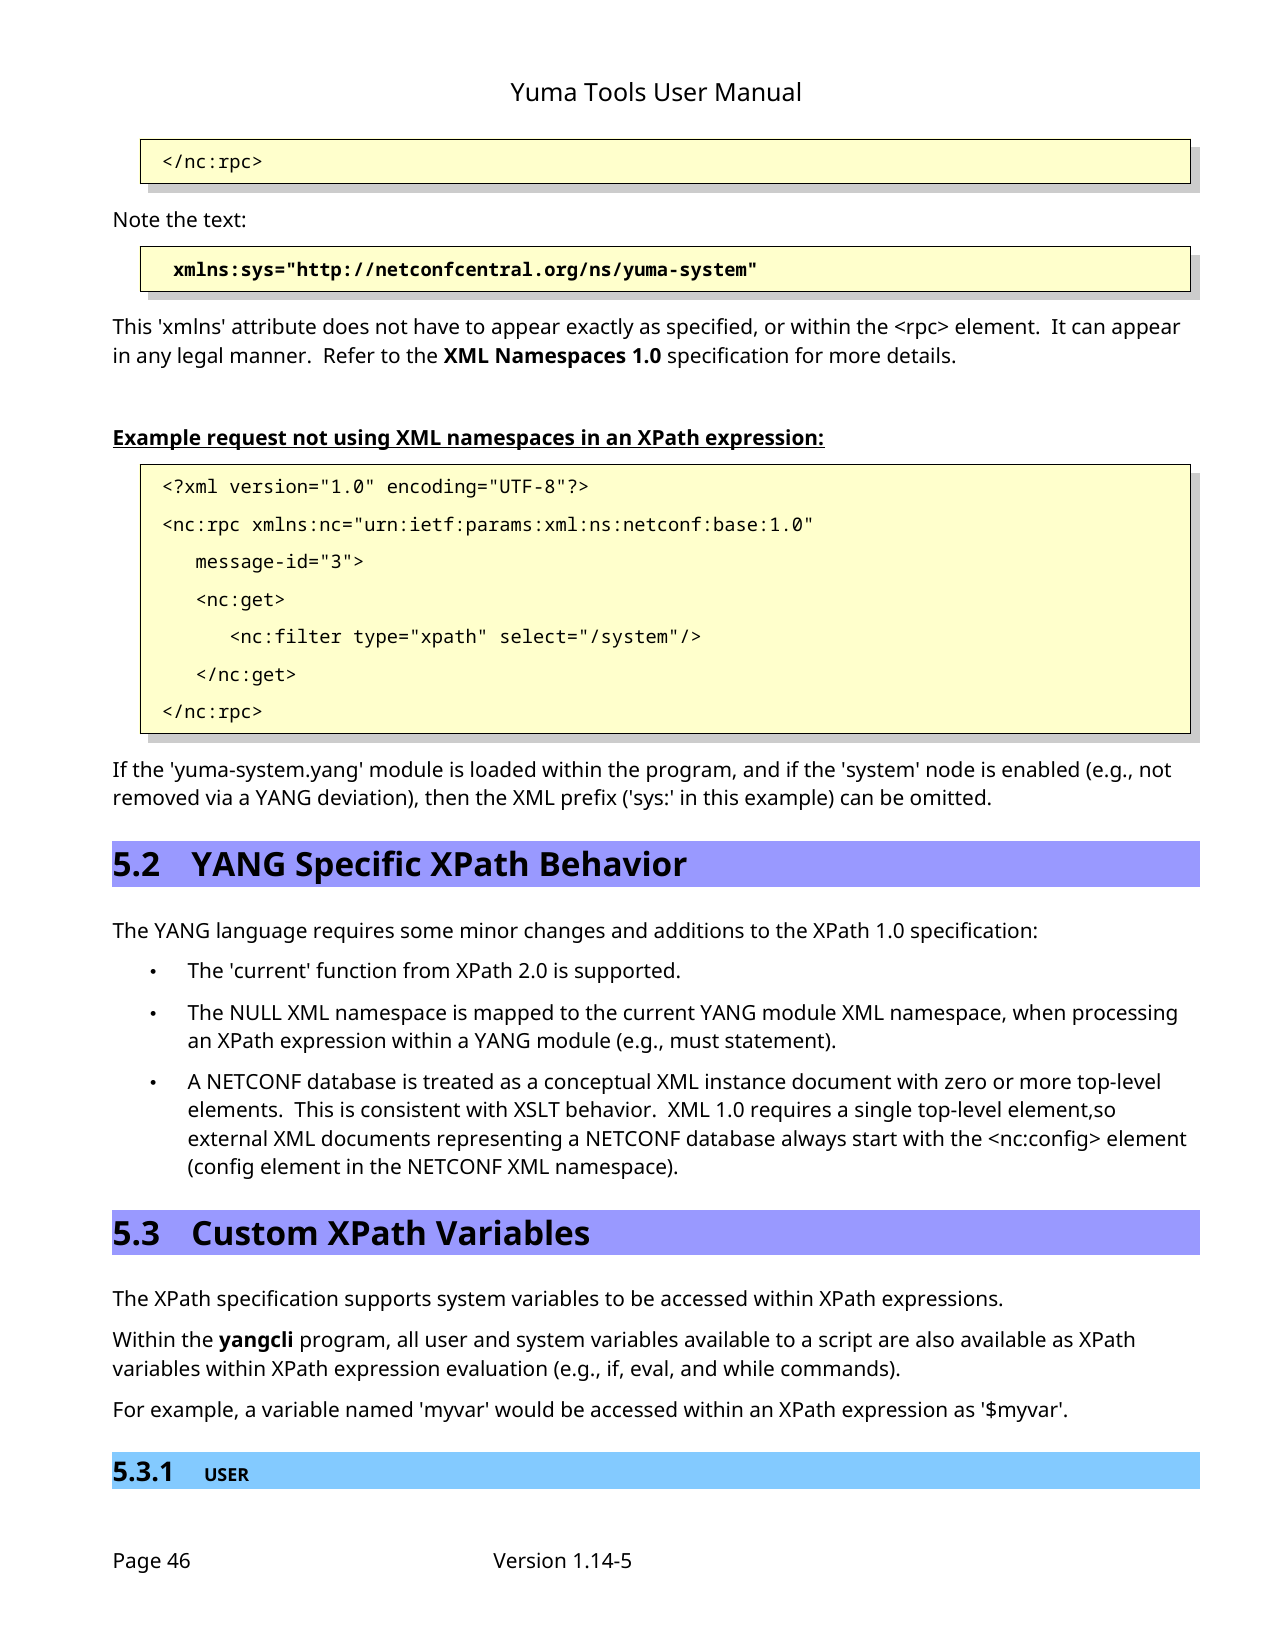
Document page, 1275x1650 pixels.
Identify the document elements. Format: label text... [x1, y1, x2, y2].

text </nc:rpc> [141, 140, 1190, 183]
text <nc:filter type="xpath" select="/system"/> [141, 614, 1190, 649]
text This 'xmlns' attribute does not have to appear exactly as specified, or within the <rpc> element. It can appear in any legal manner. Refer to the XML Namespaces 1.0 specification for more details. [112, 312, 1200, 369]
subtitle user [112, 1452, 1200, 1489]
text Note the text: [112, 205, 1200, 233]
text The XPath specification supports system variables to be accessed within XPath expressions. [112, 1284, 1200, 1313]
text message-id="3"> [141, 539, 1190, 574]
text If the 'yuma-system.yang' module is loaded within the program, and if the 'system' node is enabled (e.g., not removed via a YANG deviation), then the XML prefix ('sys:' in this example) can be omitted. [112, 755, 1200, 812]
text </nc:rpc> [141, 689, 1190, 733]
text Within the yangcli program, all user and system variables available to a script are also available as XPath variables within XPath expression evaluation (e.g., if, eval, and while commands). [112, 1325, 1200, 1382]
text <?xml version="1.0" encoding="UTF-8"?> [141, 465, 1190, 499]
text For example, a variable named 'myvar' would be accessed within an XPath expression as '$myvar'. [112, 1395, 1200, 1423]
list The NULL XML namespace is mapped to the current YANG module XML namespace, when processing an XPath expression within a YANG module (e.g., must statement). [150, 998, 1200, 1054]
subtitle Custom XPath Variables [112, 1210, 1200, 1255]
text </nc:get> [141, 651, 1190, 687]
list The 'current' function from XPath 2.0 is supported. [150, 957, 1200, 985]
text Example request not using XML namespaces in an XPath expression: [112, 423, 1200, 451]
text <nc:get> [141, 576, 1190, 612]
text xmlns:sys="http://netconfcentral.org/ns/yuma-system" [141, 247, 1190, 291]
list A NETCONF database is treated as a conceptual XML instance document with zero or more top-level elements. This is consistent with XSLT behavior. XML 1.0 requires a single top-level element,so external XML documents representing a NETCONF database always start with the <nc:config> element (config element in the NETCONF XML namespace). [150, 1067, 1200, 1181]
text The YANG language requires some minor changes and additions to the XPath 1.0 specification: [112, 916, 1200, 944]
text <nc:rpc xmlns:nc="urn:ietf:params:xml:ns:netconf:base:1.0" [141, 501, 1190, 537]
subtitle YANG Specific XPath Behavior [112, 841, 1200, 887]
